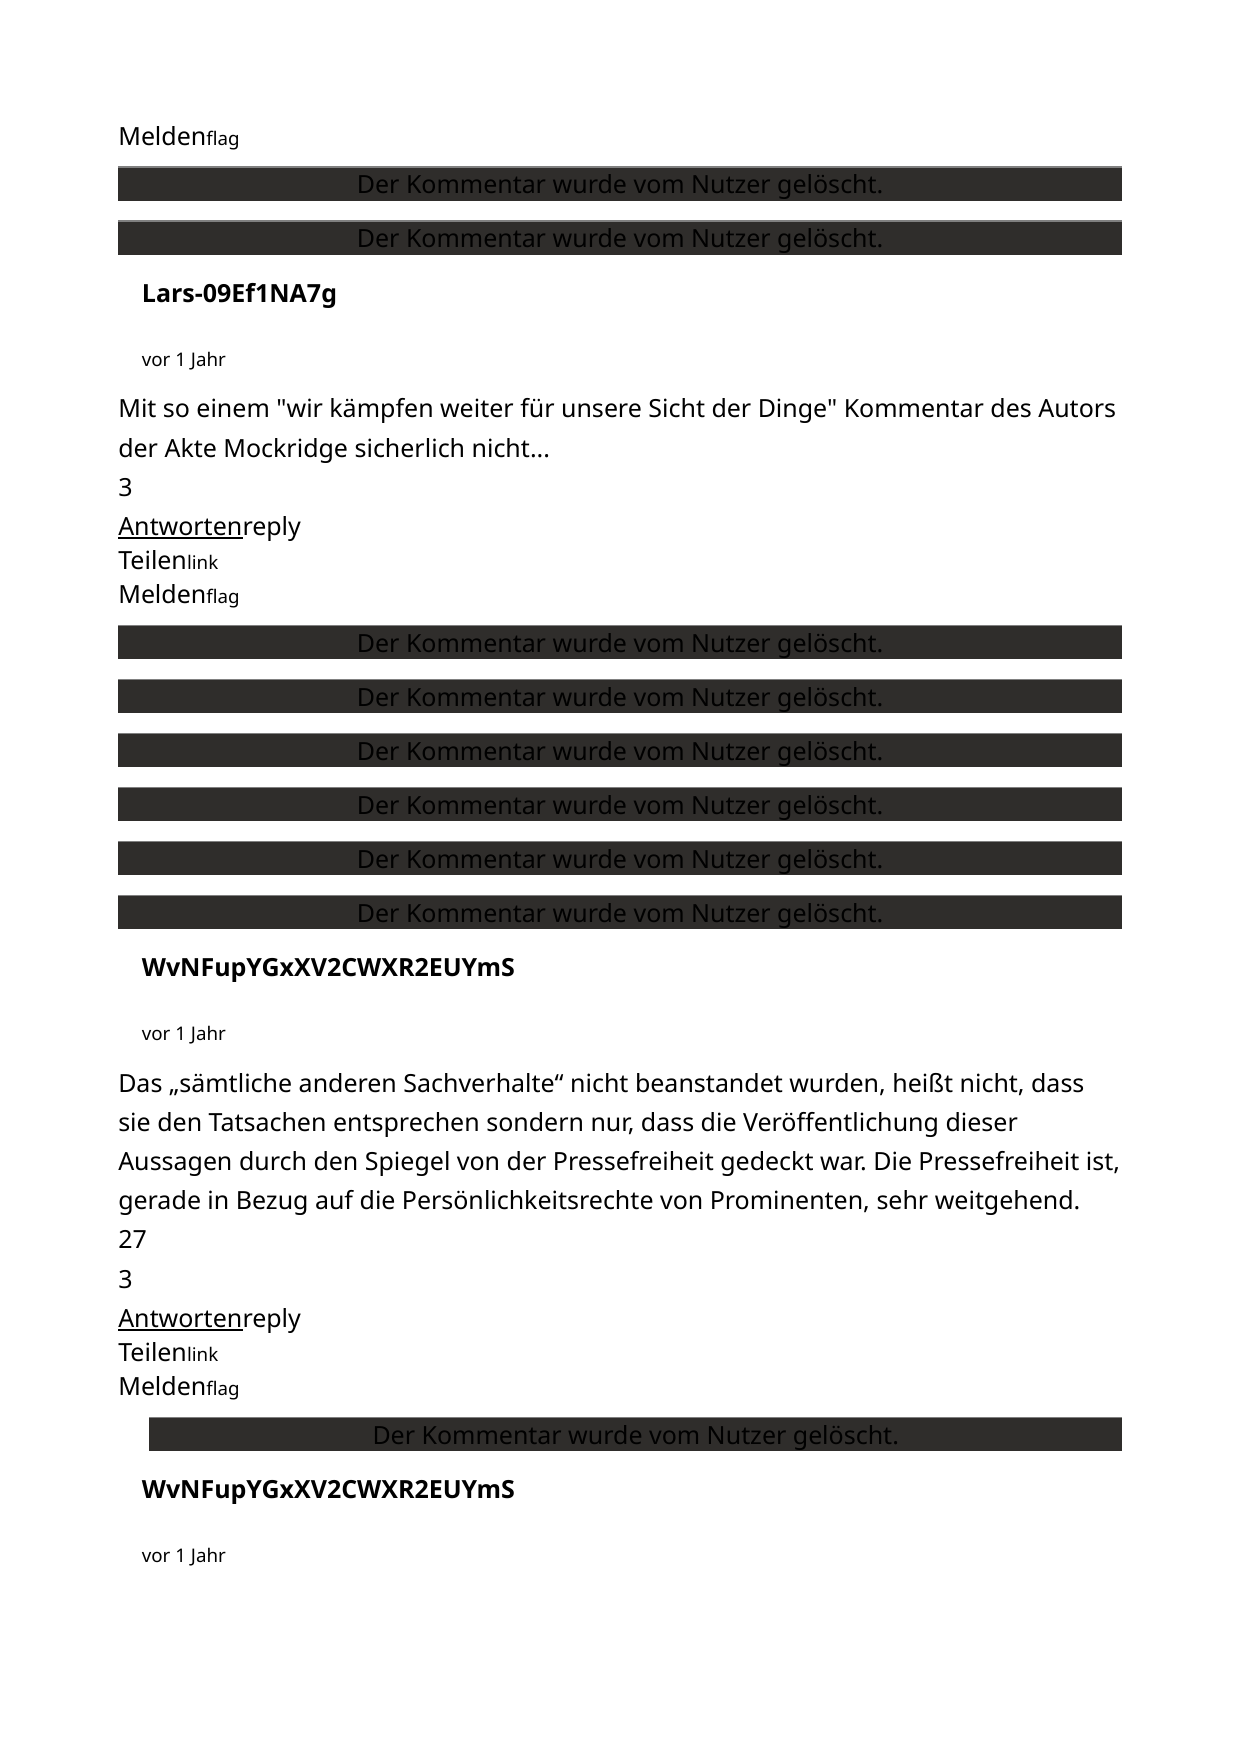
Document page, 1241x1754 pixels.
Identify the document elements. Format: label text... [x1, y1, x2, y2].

text Der Kommentar wurde vom Nutzer gelöscht. [118, 222, 1122, 255]
text WvNFupYGxXV2CWXR2EUYmS [142, 1472, 1114, 1506]
text vor 1 Jahr [142, 346, 1117, 372]
text Der Kommentar wurde vom Nutzer gelöscht. [118, 788, 1122, 821]
text 3 [118, 1261, 1122, 1295]
text vor 1 Jahr [142, 1021, 1117, 1046]
text Der Kommentar wurde vom Nutzer gelöscht. [118, 734, 1122, 767]
text Der Kommentar wurde vom Nutzer gelöscht. [118, 680, 1122, 713]
text Antwortenreply [118, 1300, 1122, 1334]
text Meldenflag [118, 118, 1122, 152]
text Antwortenreply [118, 508, 1122, 543]
text 27 [118, 1222, 1122, 1256]
text Teilenlink [118, 1334, 1122, 1368]
text Mit so einem "wir kämpfen weiter für unsere Sicht der Dinge" Kommentar des Autors der Akte Mockridge sicherlich nicht... [118, 391, 1122, 464]
text Der Kommentar wurde vom Nutzer gelöscht. [149, 1418, 1122, 1451]
text 3 [118, 469, 1122, 503]
text Der Kommentar wurde vom Nutzer gelöscht. [118, 168, 1122, 201]
text Teilenlink [118, 543, 1122, 577]
text Lars-09Ef1NA7g [142, 276, 1114, 310]
text Meldenflag [118, 1368, 1122, 1403]
text Das „sämtliche anderen Sachverhalte“ nicht beanstandet wurden, heißt nicht, dass sie den Tatsachen entsprechen sondern nur, dass die Veröffentlichung dieser Aussagen durch den Spiegel von der Pressefreiheit gedeckt war. Die Pressefreiheit ist, gerade in Bezug auf die Persönlichkeitsrechte von Prominenten, sehr weitgehend. [118, 1065, 1122, 1217]
text vor 1 Jahr [142, 1543, 1117, 1568]
text Der Kommentar wurde vom Nutzer gelöscht. [118, 842, 1122, 875]
text WvNFupYGxXV2CWXR2EUYmS [142, 950, 1114, 984]
text Der Kommentar wurde vom Nutzer gelöscht. [118, 626, 1122, 659]
text Meldenflag [118, 577, 1122, 611]
text Der Kommentar wurde vom Nutzer gelöscht. [118, 896, 1122, 929]
